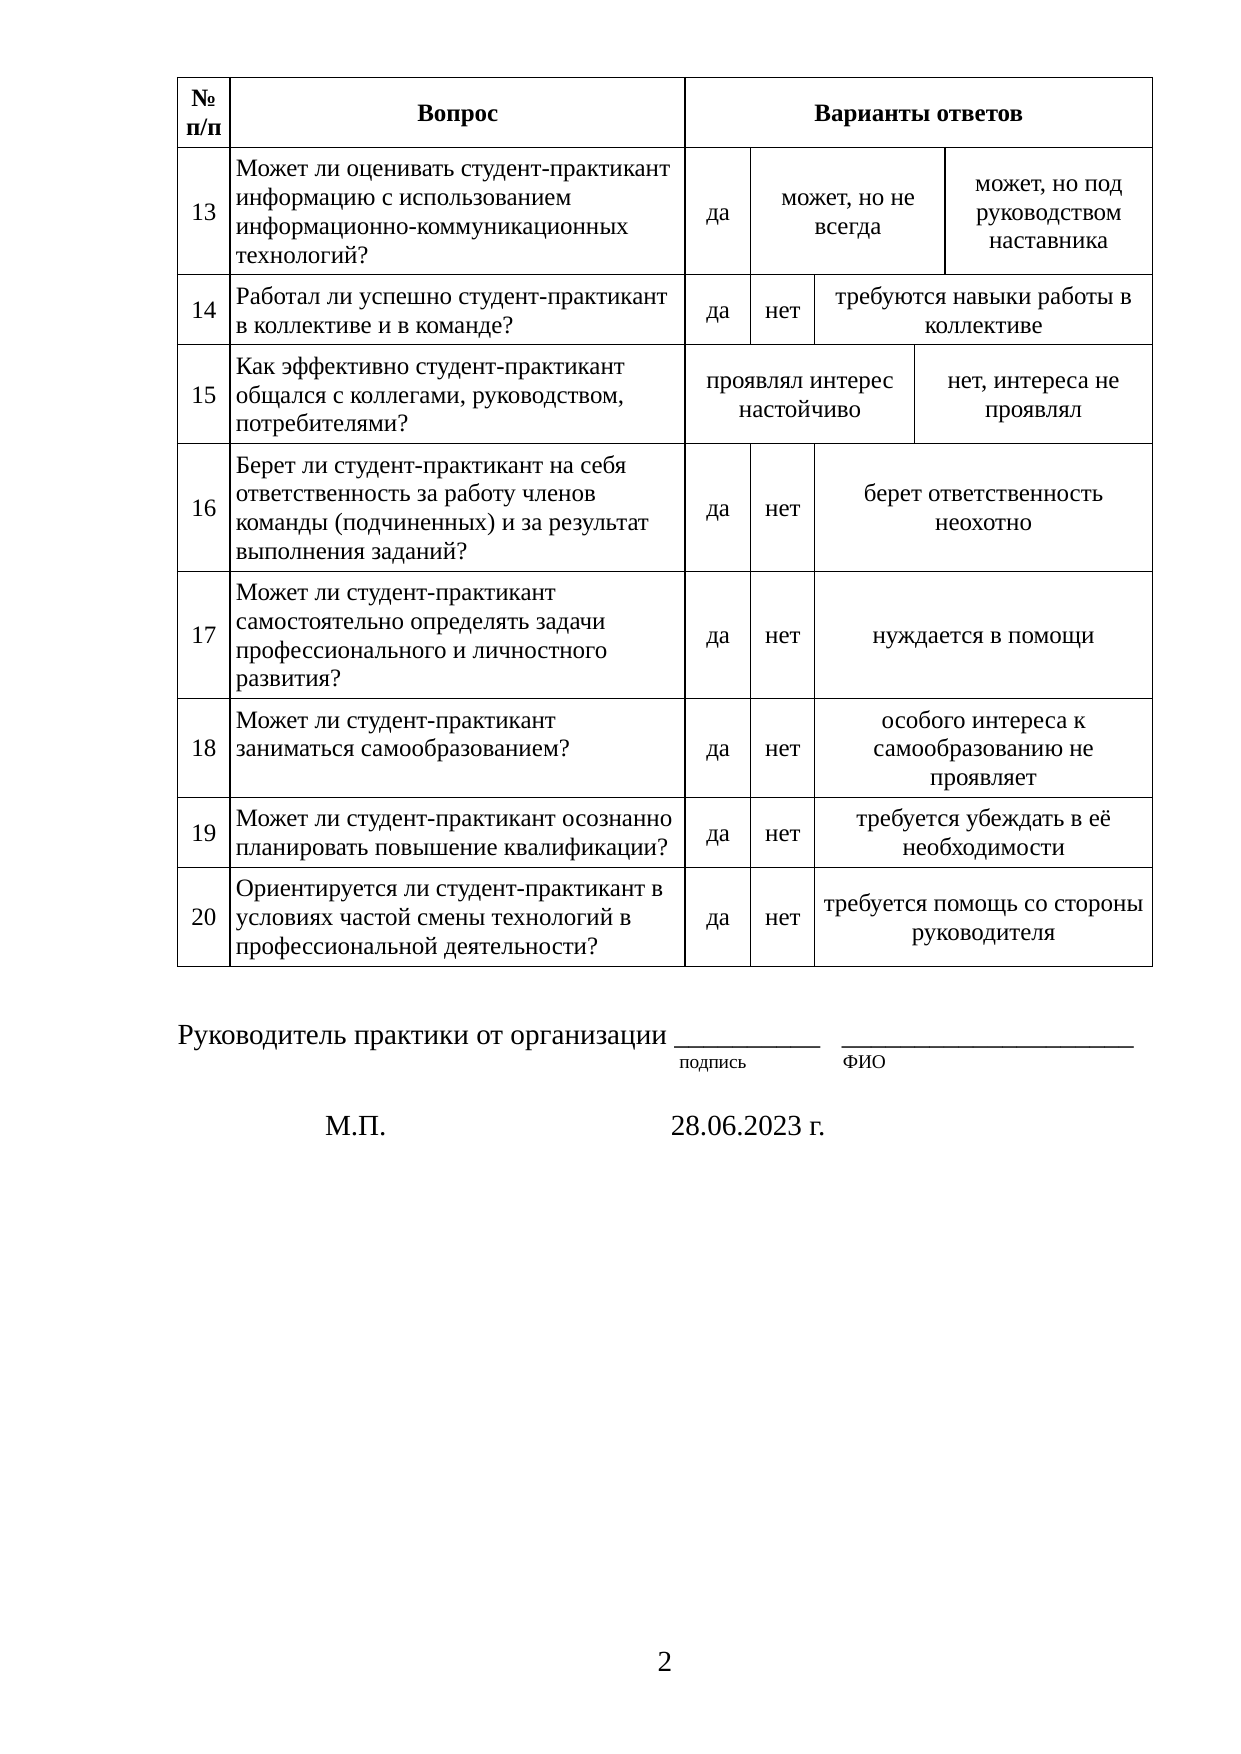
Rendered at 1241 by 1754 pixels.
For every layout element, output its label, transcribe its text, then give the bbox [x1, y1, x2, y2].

table_cell требуется убеждать в её необходимости [815, 798, 1152, 867]
text Руководитель практики от организации __________ ____________________ [177, 1017, 1152, 1050]
table_cell нет [751, 699, 814, 797]
table_cell нуждается в помощи [815, 572, 1152, 698]
table_cell требуются навыки работы в коллективе [815, 275, 1152, 344]
text подпись ФИО [679, 1050, 1152, 1089]
table_cell нет [751, 868, 814, 966]
table_cell Берет ли студент-практикант на себя ответственность за работу членов команды (подчиненных) и за результат выполнения заданий? [231, 444, 684, 571]
table_cell 18 [178, 699, 229, 797]
table_cell нет [751, 572, 814, 698]
table_cell требуется помощь со стороны руководителя [815, 868, 1152, 966]
table_cell берет ответственность неохотно [815, 444, 1152, 571]
table_cell Ориентируется ли студент-практикант в условиях частой смены технологий в профессиональной деятельности? [231, 868, 684, 966]
table_cell 17 [178, 572, 229, 698]
table_cell да [686, 868, 750, 966]
table_cell да [686, 699, 750, 797]
table_cell да [686, 444, 750, 571]
table_cell проявлял интерес настойчиво [686, 345, 914, 443]
table_cell да [686, 798, 750, 867]
table_cell 16 [178, 444, 229, 571]
table_header Вопрос [231, 78, 684, 147]
table_cell 19 [178, 798, 229, 867]
table_cell 20 [178, 868, 229, 966]
table_cell 13 [178, 148, 229, 274]
table_cell нет [751, 798, 814, 867]
table_cell 14 [178, 275, 229, 344]
table_cell может, но не всегда [751, 148, 944, 274]
table_cell Работал ли успешно студент-практикант в коллективе и в команде? [231, 275, 684, 344]
table_cell да [686, 148, 750, 274]
table_cell Может ли студент-практикант заниматься самообразованием? [231, 699, 684, 797]
text М.П. 28.06.2023 г. [325, 1108, 1152, 1141]
table_cell может, но под руководством наставника [946, 148, 1152, 274]
table_cell да [686, 572, 750, 698]
table_header № п/п [178, 78, 229, 147]
table_cell Может ли студент-практикант самостоятельно определять задачи профессионального и личностного развития? [231, 572, 684, 698]
table_cell нет [751, 275, 814, 344]
table_header Варианты ответов [686, 78, 1152, 147]
table_cell особого интереса к самообразованию не проявляет [815, 699, 1152, 797]
table_cell да [686, 275, 750, 344]
table_cell Может ли оценивать студент-практикант информацию с использованием информационно-коммуникационных технологий? [231, 148, 684, 274]
table_cell Может ли студент-практикант осознанно планировать повышение квалификации? [231, 798, 684, 867]
table_cell нет, интереса не проявлял [915, 345, 1152, 443]
table_cell нет [751, 444, 814, 571]
table_cell 15 [178, 345, 229, 443]
table_cell Как эффективно студент-практикант общался с коллегами, руководством, потребителями? [231, 345, 684, 443]
